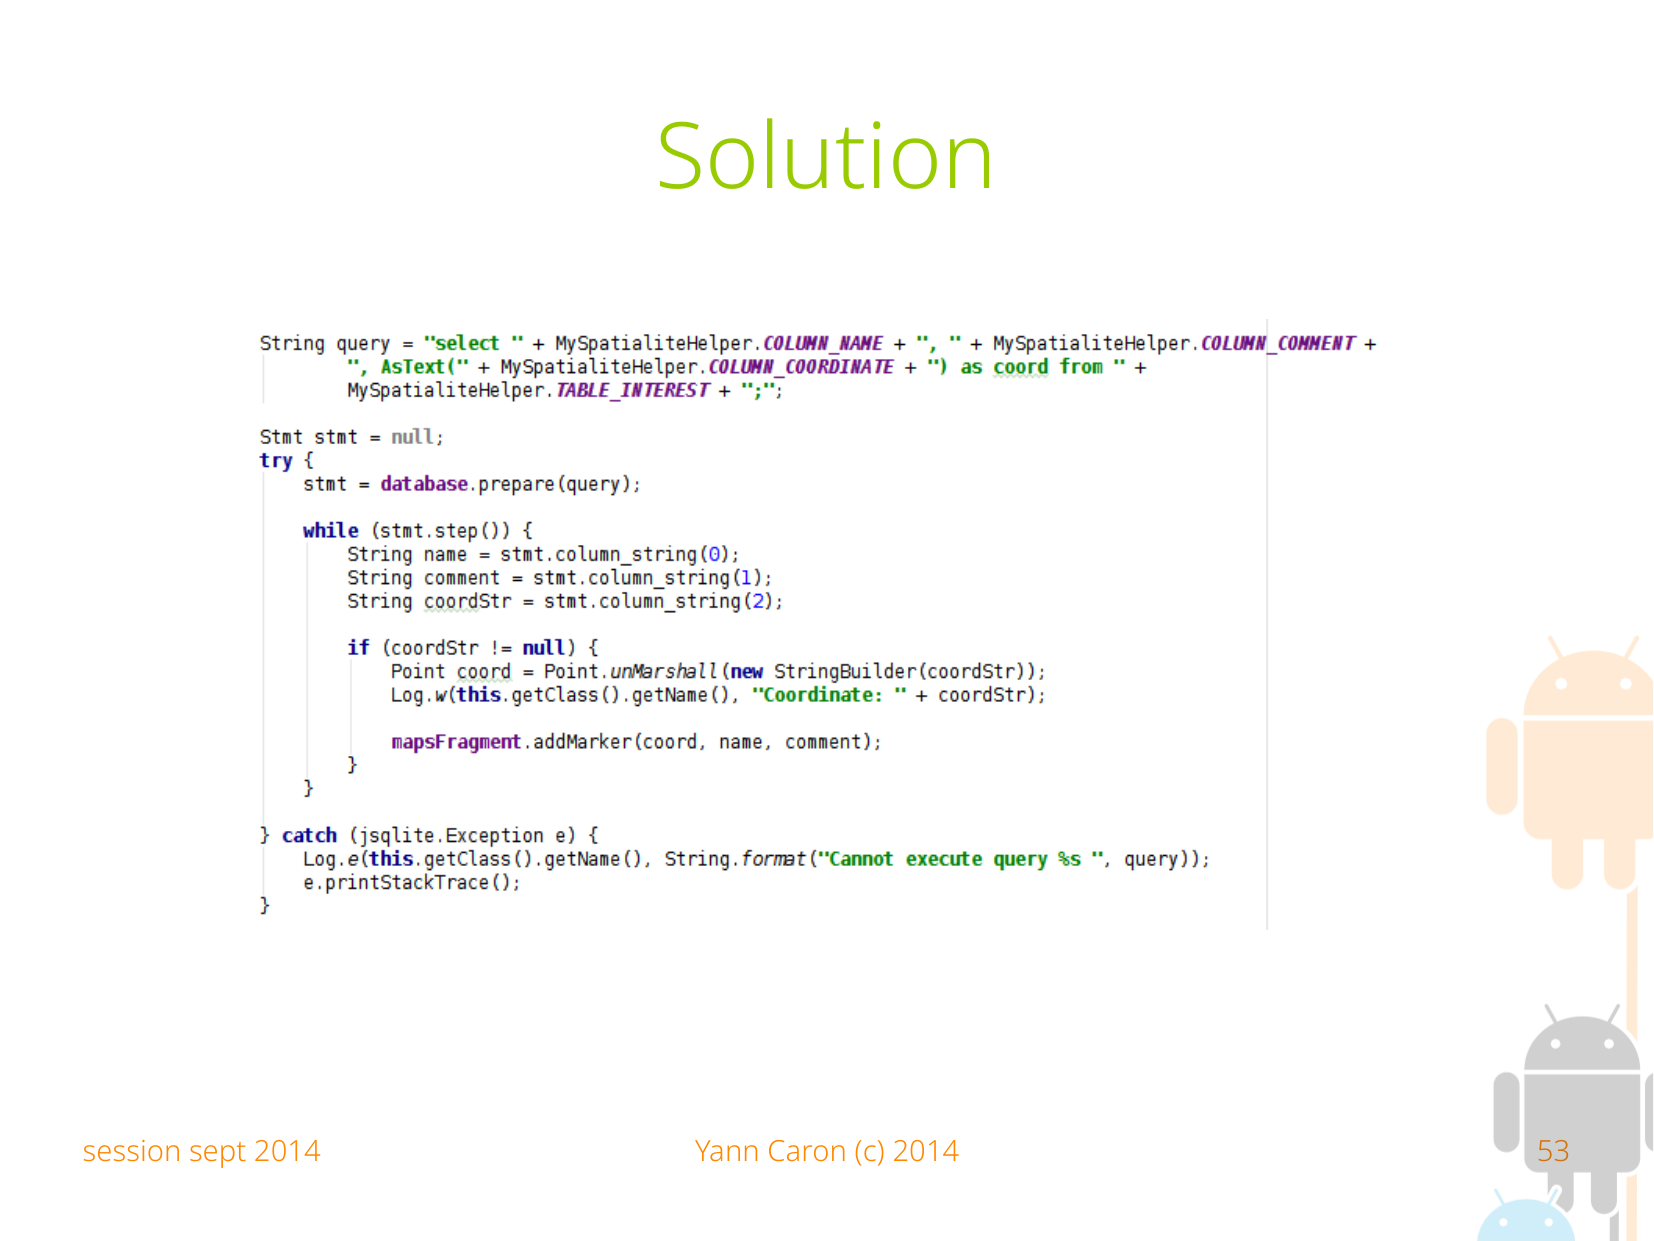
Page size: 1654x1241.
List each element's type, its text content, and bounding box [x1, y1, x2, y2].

picture [240, 319, 1654, 1241]
title Solution [82, 49, 1571, 257]
